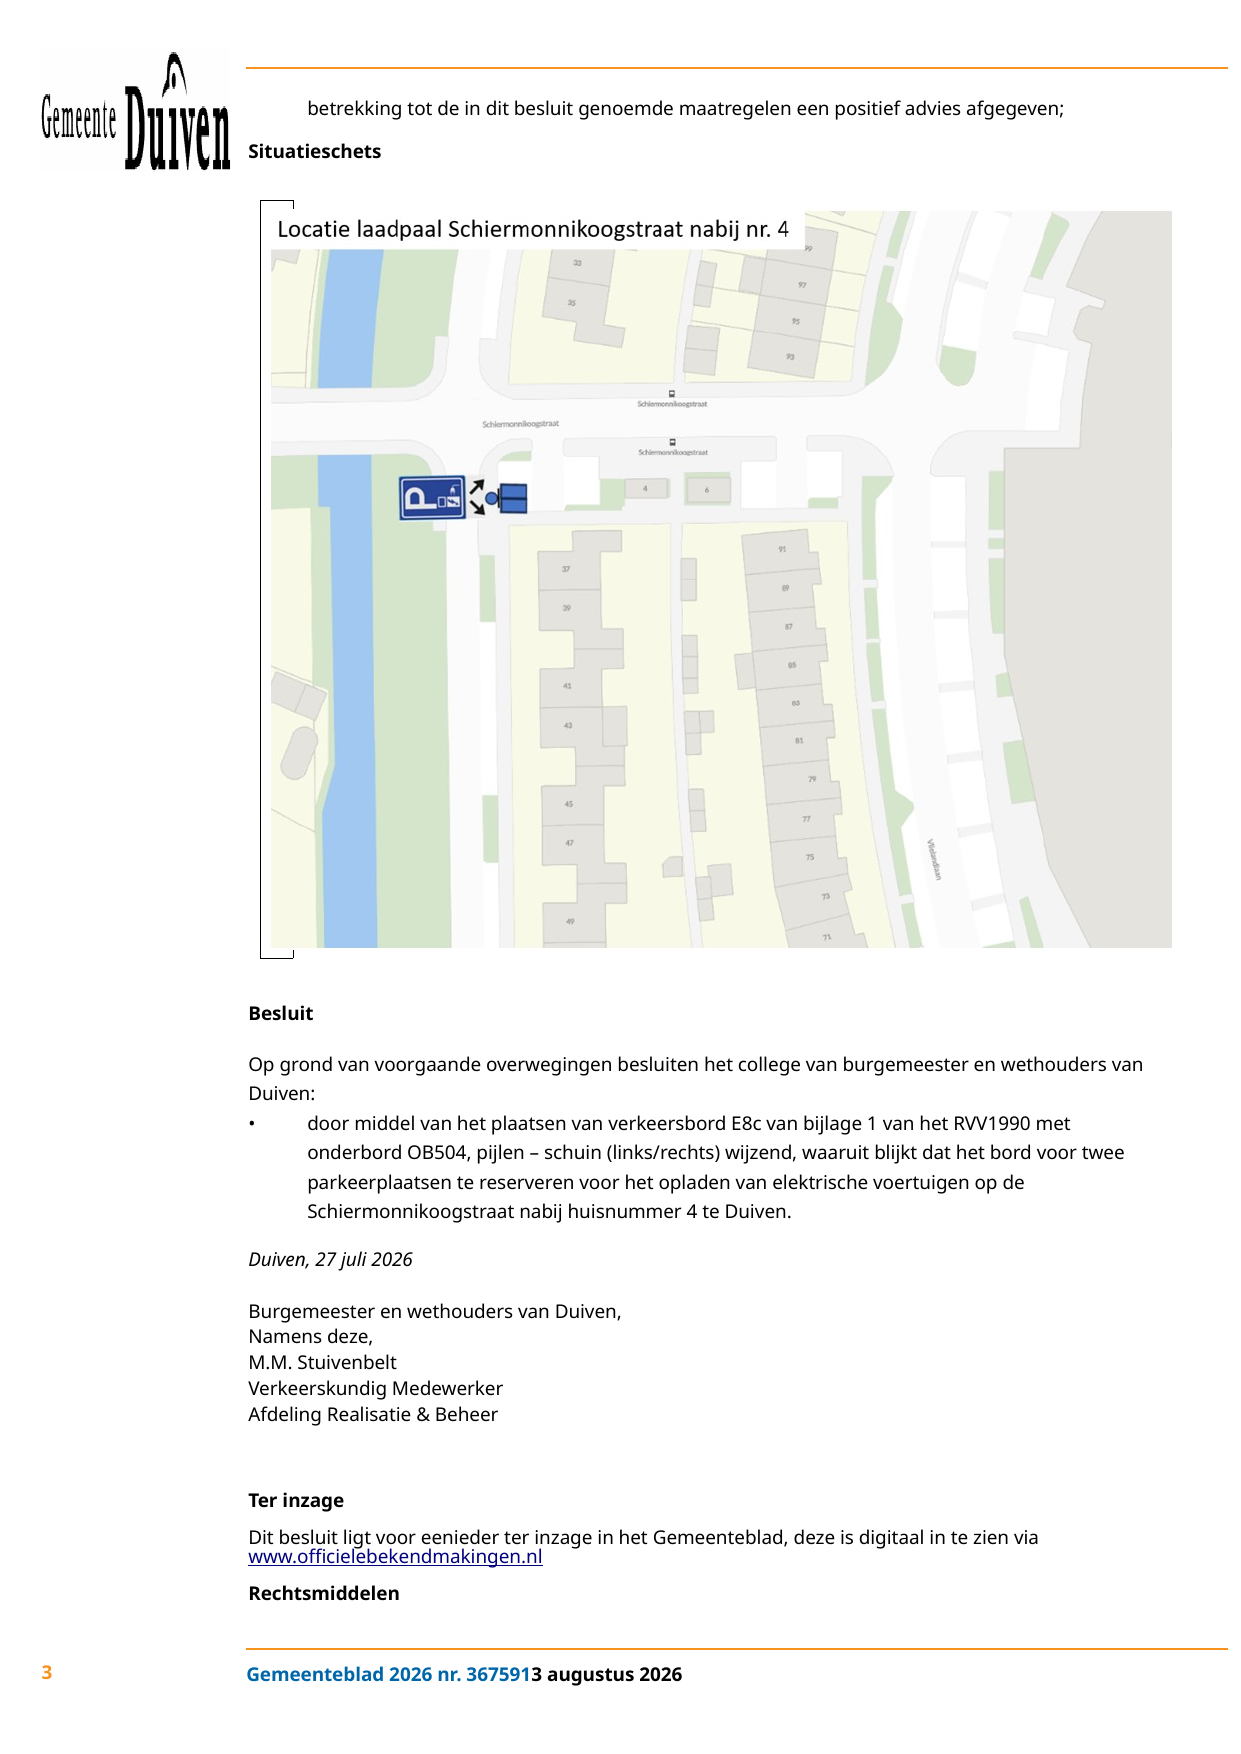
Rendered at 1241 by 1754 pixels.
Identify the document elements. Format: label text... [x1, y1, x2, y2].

text Ter inzage [248, 1492, 1152, 1511]
text Afdeling Realisatie & Beheer [248, 1401, 1152, 1427]
list door middel van het plaatsen van verkeersbord E8c van bijlage 1 van het RVV1990 met onderbord OB504, pijlen – schuin (links/rechts) wijzend, waaruit blijkt dat het bord voor twee parkeerplaatsen te reserveren voor het opladen van elektrische voertuigen op de Schiermonnikoogstraat nabij huisnummer 4 te Duiven. [248, 1110, 1152, 1224]
text Op grond van voorgaande overwegingen besluiten het college van burgemeester en wethouders van Duiven: [248, 1051, 1152, 1106]
text Burgemeester en wethouders van Duiven, [248, 1298, 1152, 1324]
text Rechtsmiddelen [248, 1585, 1152, 1604]
text M.M. Stuivenbelt [248, 1349, 1152, 1375]
text Namens deze, [248, 1324, 1152, 1349]
text Verkeerskundig Medewerker [248, 1375, 1152, 1401]
text Besluit [248, 1000, 1152, 1026]
text Dit besluit ligt voor eenieder ter inzage in het Gemeenteblad, deze is digitaal in te zien via www.officielebekendmakingen.nl [248, 1529, 1152, 1567]
picture [268, 209, 1173, 950]
list betrekking tot de in dit besluit genoemde maatregelen een positief advies afgegeven; [248, 95, 1152, 121]
text Situatieschets [248, 138, 1152, 164]
picture [41, 47, 231, 172]
text Duiven, 27 juli 2026 [248, 1246, 1152, 1272]
